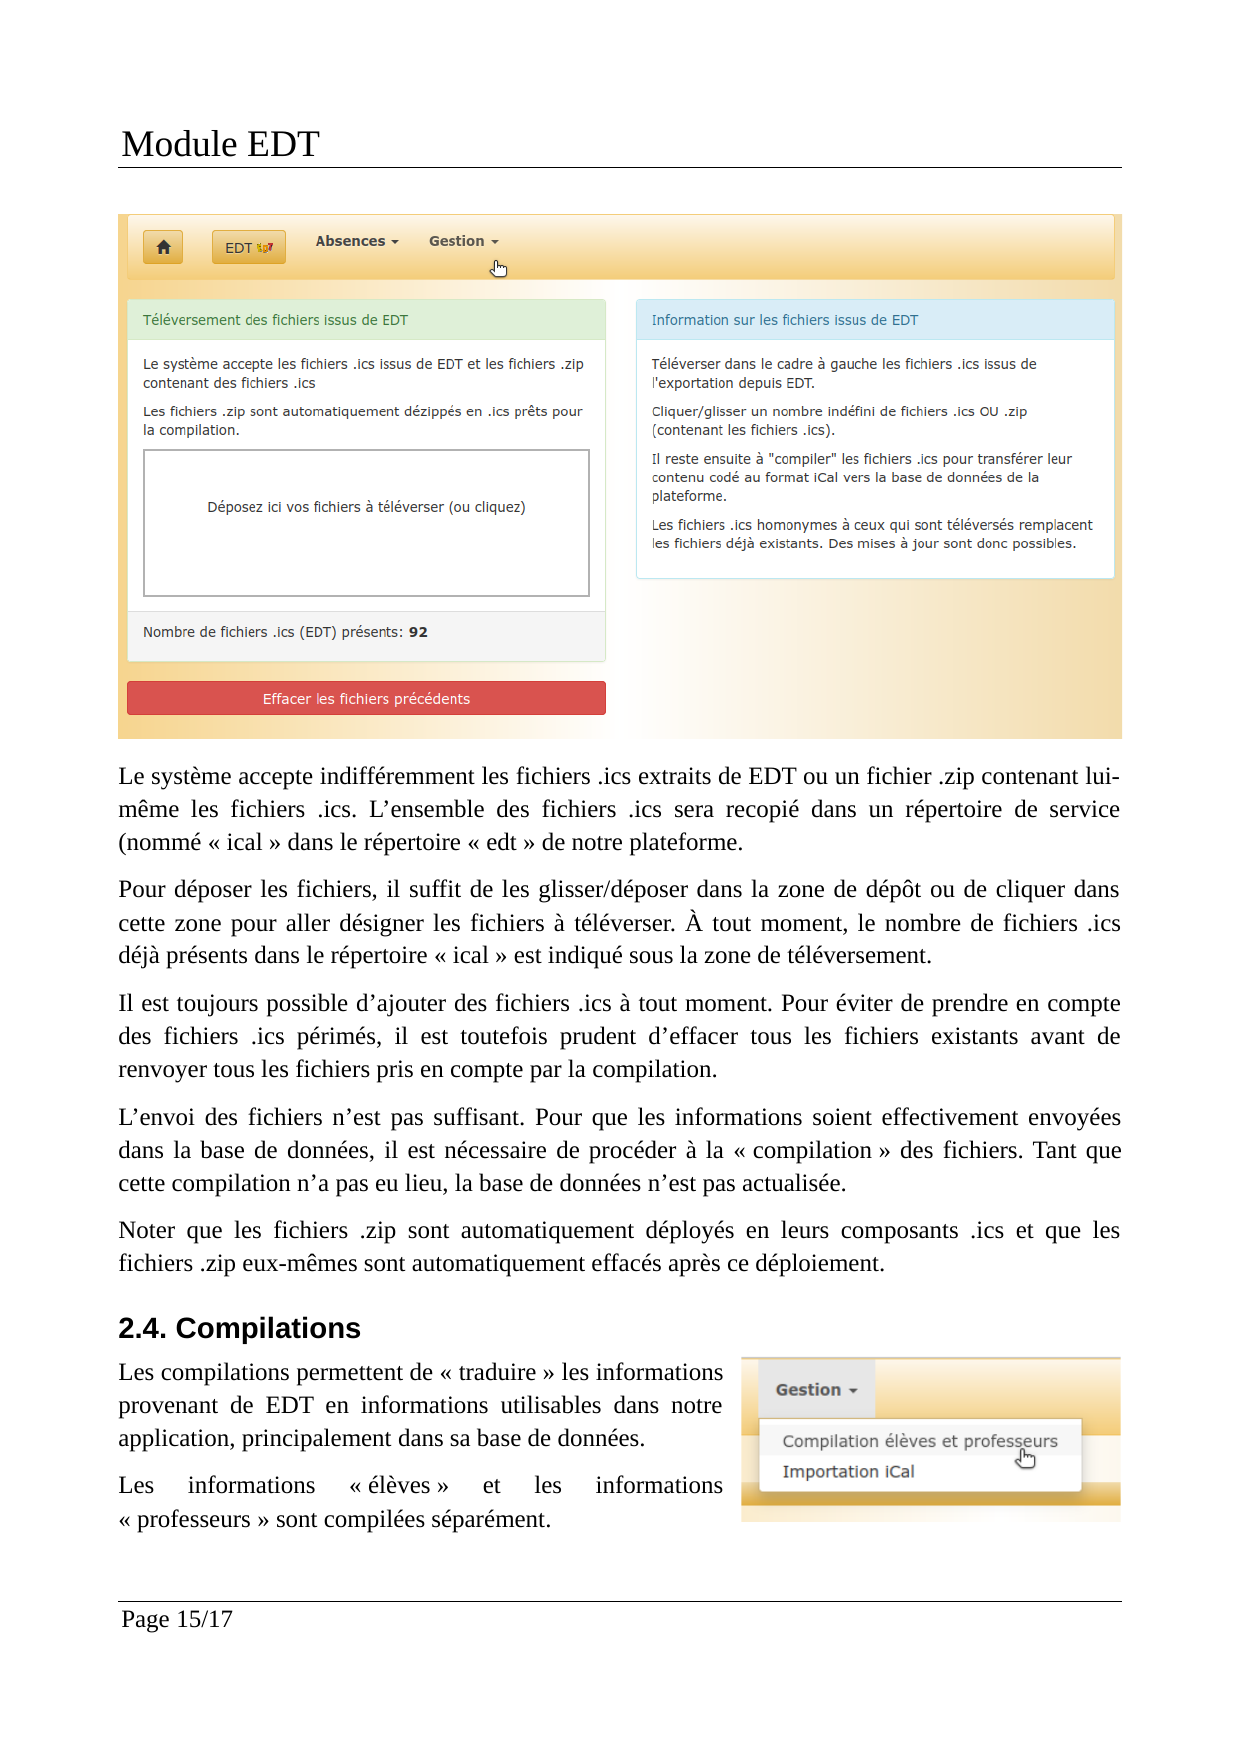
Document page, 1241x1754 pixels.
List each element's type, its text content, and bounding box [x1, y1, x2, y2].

text Les compilations permettent de « traduire » les informations provenant de EDT en informations utilisables dans notre application, principalement dans sa base de données. [118, 1357, 741, 1452]
text Le système accepte indifféremment les fichiers .ics extraits de EDT ou un fichier .zip contenant lui-même les fichiers .ics. L’ensemble des fichiers .ics sera recopié dans un répertoire de service (nommé « ical » dans le répertoire « edt » de notre plateforme. [118, 739, 1122, 856]
text Il est toujours possible d’ajouter des fichiers .ics à tout moment. Pour éviter de prendre en compte des fichiers .ics périmés, il est toutefois prudent d’effacer tous les fichiers existants avant de renvoyer tous les fichiers pris en compte par la compilation. [118, 988, 1122, 1083]
subtitle Compilations [118, 1311, 1122, 1344]
text Pour déposer les fichiers, il suffit de les glisser/déposer dans la zone de dépôt ou de cliquer dans cette zone pour aller désigner les fichiers à téléverser. À tout moment, le nombre de fichiers .ics déjà présents dans le répertoire « ical » est indiqué sous la zone de téléversement. [118, 874, 1122, 969]
text [118, 197, 1122, 214]
picture [741, 1356, 1121, 1522]
text L’envoi des fichiers n’est pas suffisant. Pour que les informations soient effectivement envoyées dans la base de données, il est nécessaire de procéder à la « compilation » des fichiers. Tant que cette compilation n’a pas eu lieu, la base de données n’est pas actualisée. [118, 1102, 1122, 1197]
text Noter que les fichiers .zip sont automatiquement déployés en leurs composants .ics et que les fichiers .zip eux-mêmes sont automatiquement effacés après ce déploiement. [118, 1216, 1122, 1277]
picture [118, 214, 1123, 739]
text Les informations « élèves » et les informations « professeurs » sont compilées séparément. [118, 1471, 1122, 1532]
